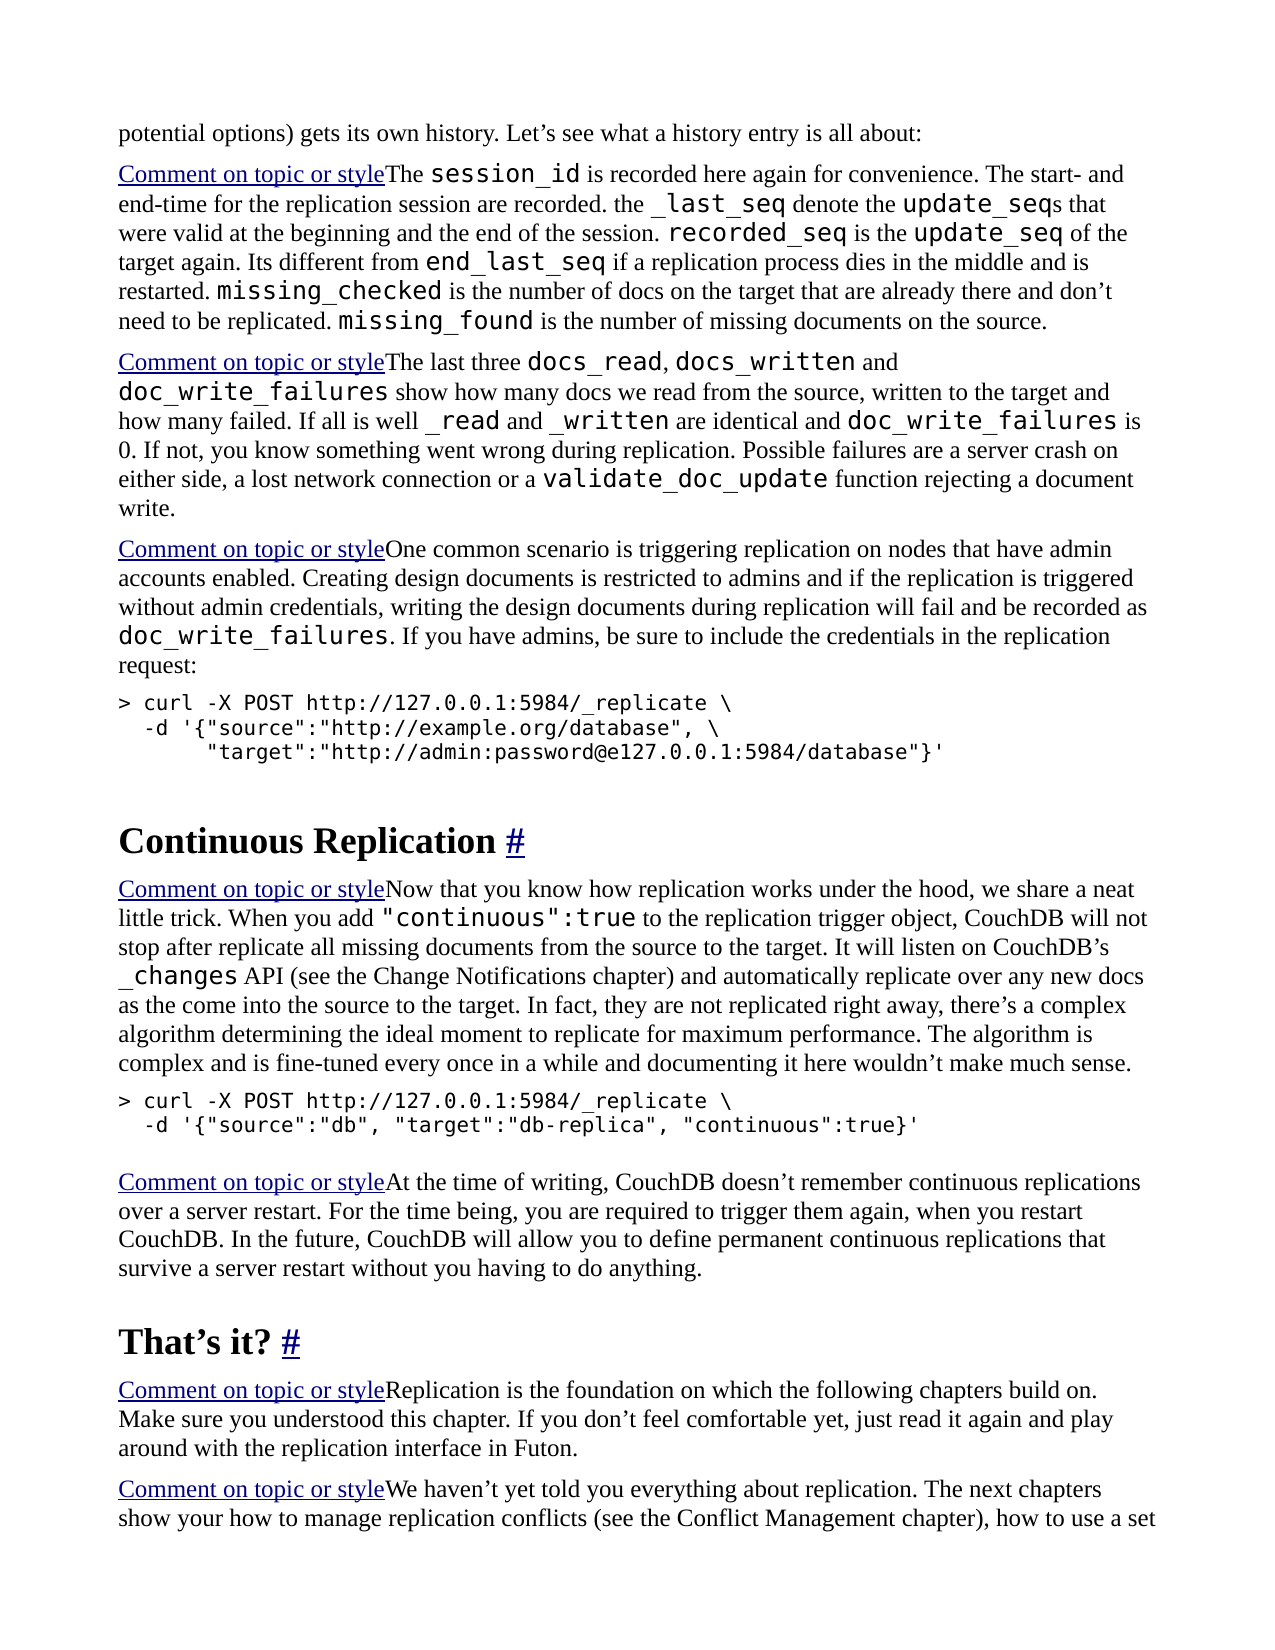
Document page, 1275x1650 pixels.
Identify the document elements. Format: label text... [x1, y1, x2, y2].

subtitle That’s it? # [118, 1319, 1157, 1363]
text Comment on topic or styleNow that you know how replication works under the hood, we share a neat little trick. When you add "continuous":true to the replication trigger object, CouchDB will not stop after replicate all missing documents from the source to the target. It will listen on CouchDB’s _changes API (see the Change Notifications chapter) and automatically replicate over any new docs as the come into the source to the target. In fact, they are not replicated right away, there’s a complex algorithm determining the ideal moment to replicate for maximum performance. The algorithm is complex and is fine-tuned every once in a while and documenting it here wouldn’t make much sense. [118, 874, 1157, 1077]
text -d '{"source":"db", "target":"db-replica", "continuous":true}' [118, 1113, 1157, 1138]
text Comment on topic or styleThe session_id is recorded here again for convenience. The start- and end-time for the replication session are recorded. the _last_seq denote the update_seqs that were valid at the beginning and the end of the session. recorded_seq is the update_seq of the target again. Its different from end_last_seq if a replication process dies in the middle and is restarted. missing_checked is the number of docs on the target that are already there and don’t need to be replicated. missing_found is the number of missing documents on the source. [118, 159, 1157, 335]
text "target":"http://admin:password@e127.0.0.1:5984/database"}' [118, 740, 1157, 764]
text Comment on topic or styleReplication is the foundation on which the following chapters build on. Make sure you understood this chapter. If you don’t feel comfortable yet, just read it again and play around with the replication interface in Futon. [118, 1375, 1157, 1461]
text Comment on topic or styleThe last three docs_read, docs_written and doc_write_failures show how many docs we read from the source, written to the target and how many failed. If all is well _read and _written are identical and doc_write_failures is 0. If not, you know something went wrong during replication. Possible failures are a server crash on either side, a lost network connection or a validate_doc_update function rejecting a document write. [118, 347, 1157, 522]
text Comment on topic or styleWe haven’t yet told you everything about replication. The next chapters show your how to manage replication conflicts (see the Conflict Management chapter), how to use a set [118, 1474, 1157, 1531]
text Comment on topic or styleAt the time of writing, CouchDB doesn’t remember continuous replications over a server restart. For the time being, you are required to trigger them again, when you restart CouchDB. In the future, CouchDB will allow you to define permanent continuous replications that survive a server restart without you having to do anything. [118, 1167, 1157, 1282]
text > curl -X POST http://127.0.0.1:5984/_replicate \ [118, 691, 1157, 716]
text potential options) gets its own history. Let’s see what a history entry is all about: [118, 118, 1157, 147]
text Comment on topic or styleOne common scenario is triggering replication on nodes that have admin accounts enabled. Creating design documents is restricted to admins and if the replication is triggered without admin credentials, writing the design documents during replication will fail and be recorded as doc_write_failures. If you have admins, be sure to include the credentials in the replication request: [118, 534, 1157, 679]
text -d '{"source":"http://example.org/database", \ [118, 716, 1157, 740]
text > curl -X POST http://127.0.0.1:5984/_replicate \ [118, 1089, 1157, 1113]
subtitle Continuous Replication # [118, 819, 1157, 862]
